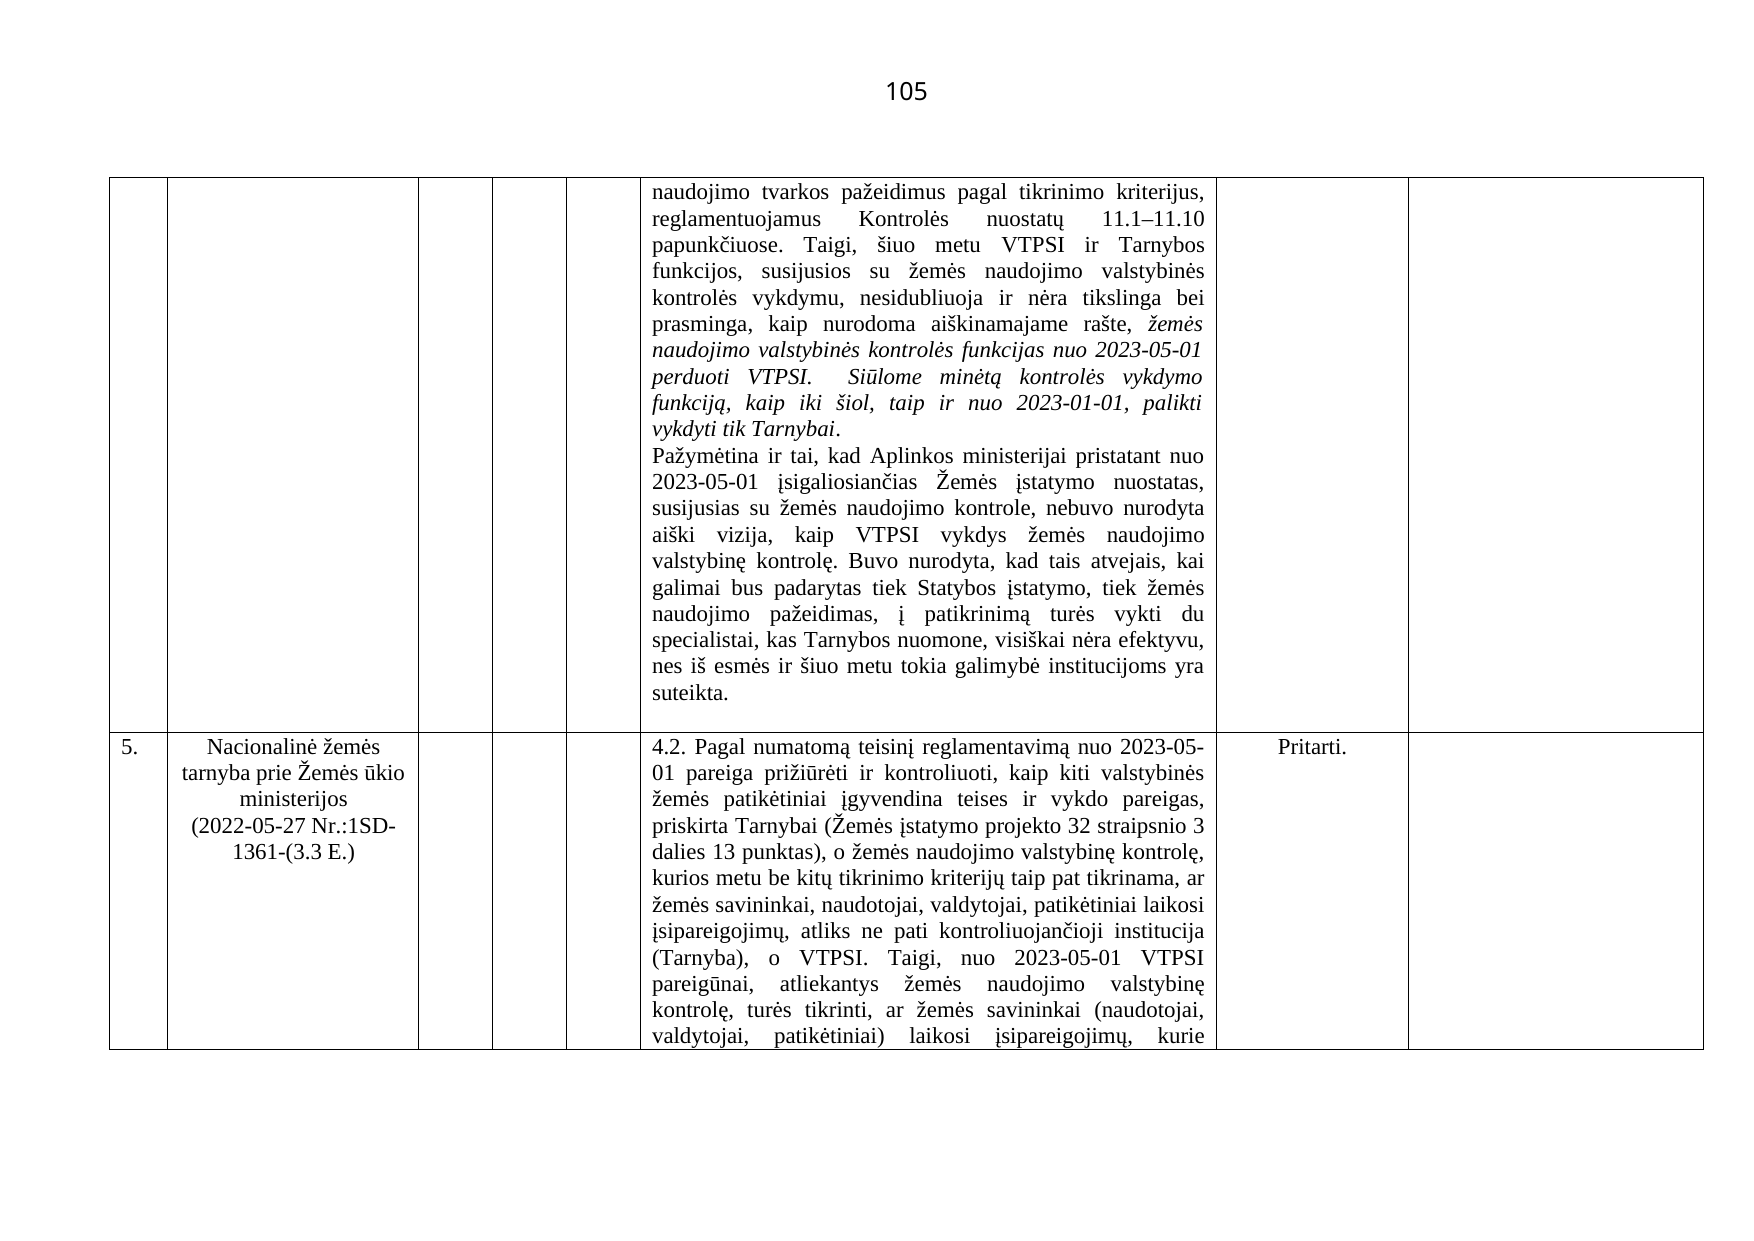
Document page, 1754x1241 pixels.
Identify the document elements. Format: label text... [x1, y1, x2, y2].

table_cell [1409, 733, 1703, 1049]
table_cell [493, 733, 566, 1049]
table_cell [1217, 178, 1408, 732]
table_cell [567, 178, 640, 732]
table_cell [493, 178, 566, 732]
table_cell [419, 178, 492, 732]
table_cell Pritarti. [1217, 733, 1408, 1049]
table_cell naudojimo tvarkos pažeidimus pagal tikrinimo kriterijus, reglamentuojamus Kontrolės nuostatų 11.1–11.10 papunkčiuose. Taigi, šiuo metu VTPSI ir Tarnybos funkcijos, susijusios su žemės naudojimo valstybinės kontrolės vykdymu, nesidubliuoja ir nėra tikslinga bei prasminga, kaip nurodoma aiškinamajame rašte, žemės naudojimo valstybinės kontrolės funkcijas nuo 2023-05-01 perduoti VTPSI. Siūlome minėtą kontrolės vykdymo funkciją, kaip iki šiol, taip ir nuo 2023-01-01, palikti vykdyti tik Tarnybai. Pažymėtina ir tai, kad Aplinkos ministerijai pristatant nuo 2023-05-01 įsigaliosiančias Žemės įstatymo nuostatas, susijusias su žemės naudojimo kontrole, nebuvo nurodyta aiški vizija, kaip VTPSI vykdys žemės naudojimo valstybinę kontrolę. Buvo nurodyta, kad tais atvejais, kai galimai bus padarytas tiek Statybos įstatymo, tiek žemės naudojimo pažeidimas, į patikrinimą turės vykti du specialistai, kas Tarnybos nuomone, visiškai nėra efektyvu, nes iš esmės ir šiuo metu tokia galimybė institucijoms yra suteikta. [641, 178, 1216, 732]
table_cell [110, 178, 167, 732]
table_cell [168, 178, 418, 732]
table_cell [1409, 178, 1703, 732]
table_cell [419, 733, 492, 1049]
table_cell 5. [110, 733, 167, 1049]
table_cell 4.2. Pagal numatomą teisinį reglamentavimą nuo 2023-05-01 pareiga prižiūrėti ir kontroliuoti, kaip kiti valstybinės žemės patikėtiniai įgyvendina teises ir vykdo pareigas, priskirta Tarnybai (Žemės įstatymo projekto 32 straipsnio 3 dalies 13 punktas), o žemės naudojimo valstybinę kontrolę, kurios metu be kitų tikrinimo kriterijų taip pat tikrinama, ar žemės savininkai, naudotojai, valdytojai, patikėtiniai laikosi įsipareigojimų, atliks ne pati kontroliuojančioji institucija (Tarnyba), o VTPSI. Taigi, nuo 2023-05-01 VTPSI pareigūnai, atliekantys žemės naudojimo valstybinę kontrolę, turės tikrinti, ar žemės savininkai (naudotojai, valdytojai, patikėtiniai) laikosi įsipareigojimų, kurie [641, 733, 1216, 1049]
table_cell [567, 733, 640, 1049]
table_cell Nacionalinė žemės tarnyba prie Žemės ūkio ministerijos (2022-05-27 Nr.:1SD-1361-(3.3 E.) [168, 733, 418, 1049]
